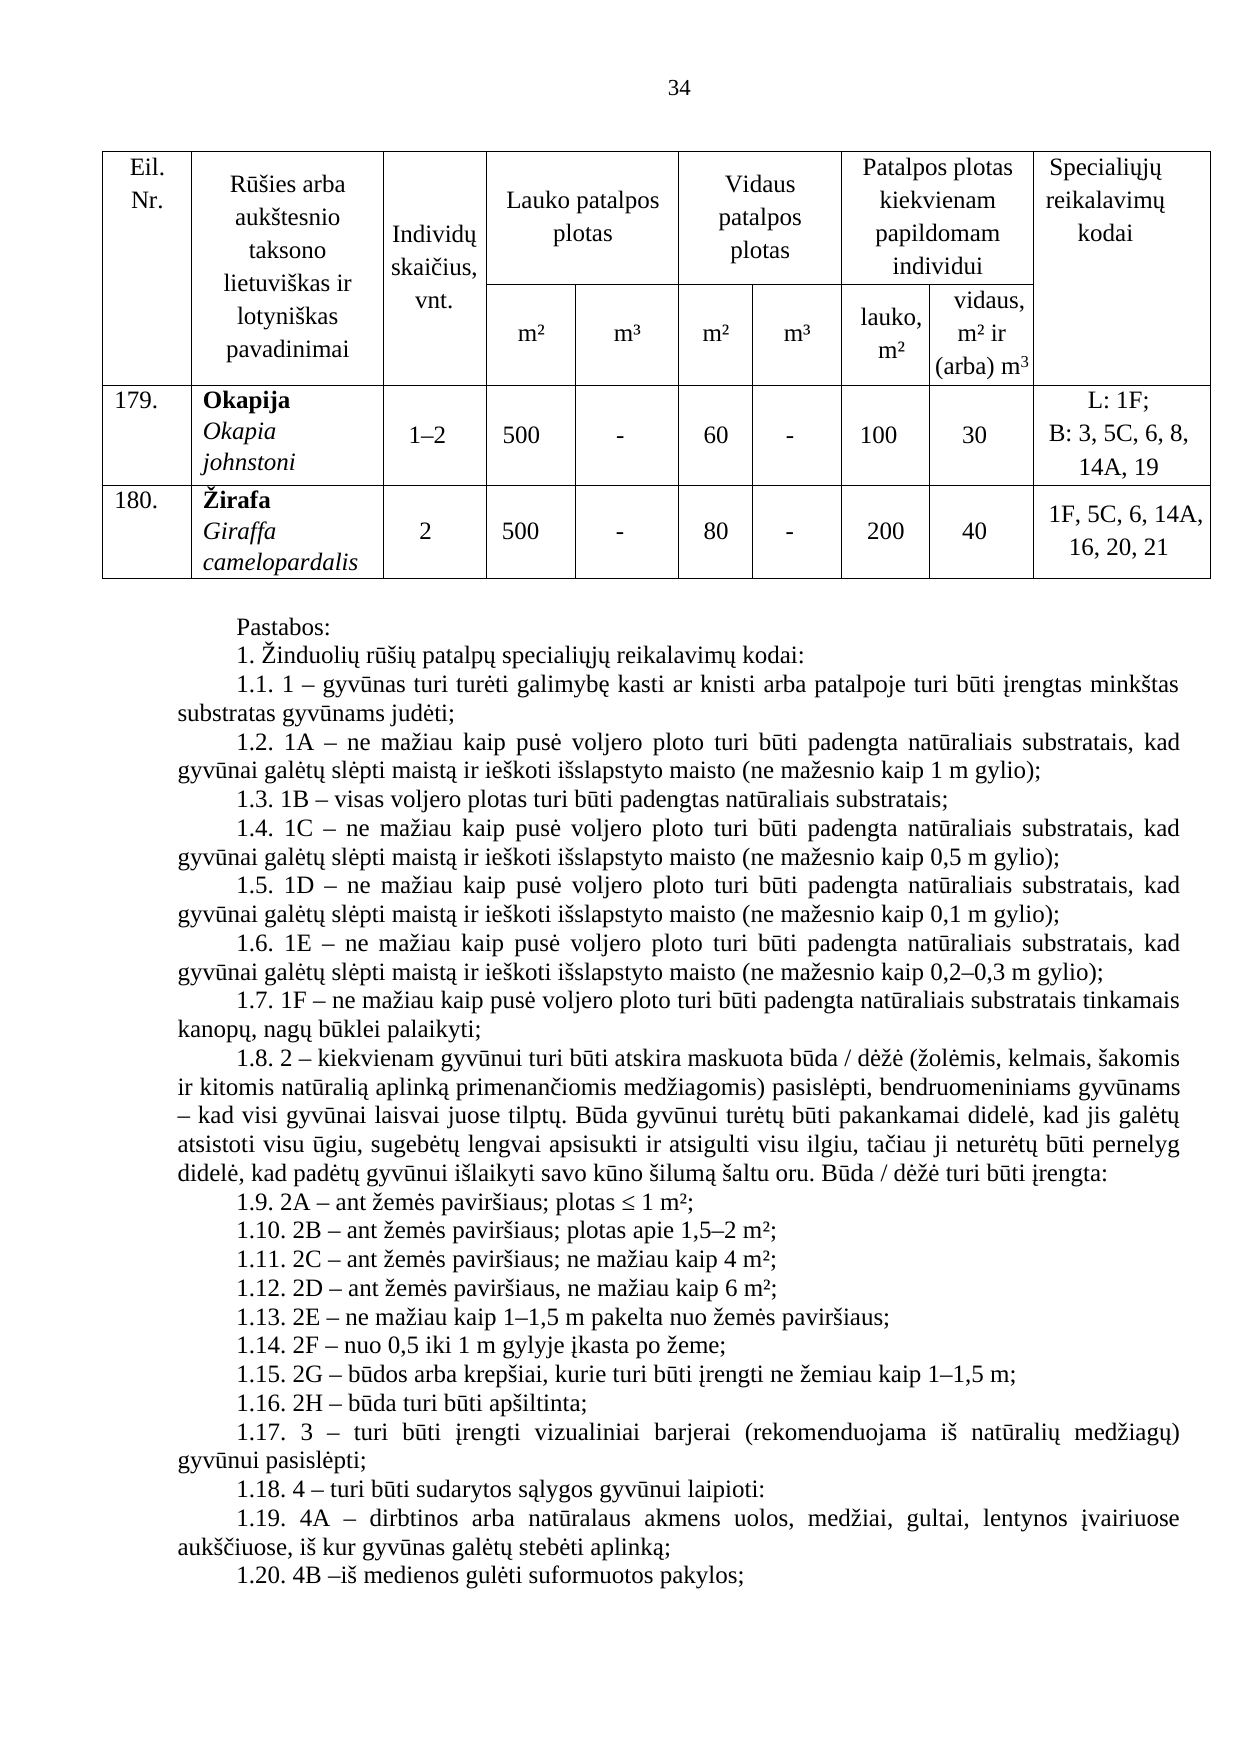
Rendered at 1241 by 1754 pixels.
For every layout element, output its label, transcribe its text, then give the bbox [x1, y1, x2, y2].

table_header Individų skaičius, vnt. [384, 152, 486, 384]
table_cell m³ [576, 285, 678, 384]
table_cell 80 [679, 486, 752, 578]
text 1.18. 4 – turi būti sudarytos sąlygos gyvūnui laipioti: [177, 1474, 1181, 1503]
table_cell 179. [103, 386, 191, 484]
text 1.12. 2D – ant žemės paviršiaus, ne mažiau kaip 6 m²; [177, 1273, 1181, 1302]
table_cell vidaus, m² ir (arba) m3 [930, 285, 1033, 384]
text 1.20. 4B –iš medienos gulėti suformuotos pakylos; [177, 1561, 1181, 1589]
table_header Patalpos plotas kiekvienam papildomam individui [842, 152, 1033, 284]
text 1.15. 2G – būdos arba krepšiai, kurie turi būti įrengti ne žemiau kaip 1–1,5 m; [177, 1359, 1181, 1388]
table_cell Okapija Okapia johnstoni [192, 386, 383, 484]
text 1. Žinduolių rūšių patalpų specialiųjų reikalavimų kodai: [177, 641, 1181, 669]
table_cell 40 [930, 486, 1033, 578]
table_header Rūšies arba aukštesnio taksono lietuviškas ir lotyniškas pavadinimai [192, 152, 383, 384]
text 1.17. 3 – turi būti įrengti vizualiniai barjerai (rekomenduojama iš natūralių medžiagų) gyvūnui pasislėpti; [177, 1417, 1181, 1474]
text 1.16. 2H – būda turi būti apšiltinta; [177, 1388, 1181, 1417]
text 1.1. 1 – gyvūnas turi turėti galimybę kasti ar knisti arba patalpoje turi būti įrengtas minkštas substratas gyvūnams judėti; [177, 669, 1181, 727]
table_header Specialiųjų reikalavimų kodai [1034, 152, 1210, 384]
table_cell 200 [842, 486, 929, 578]
table_cell 60 [679, 386, 752, 484]
text 1.9. 2A – ant žemės paviršiaus; plotas ≤ 1 m²; [177, 1187, 1181, 1216]
table_header Eil. Nr. [103, 152, 191, 384]
text 1.8. 2 – kiekvienam gyvūnui turi būti atskira maskuota būda / dėžė (žolėmis, kelmais, šakomis ir kitomis natūralią aplinką primenančiomis medžiagomis) pasislėpti, bendruomeniniams gyvūnams – kad visi gyvūnai laisvai juose tilptų. Būda gyvūnui turėtų būti pakankamai didelė, kad jis galėtų atsistoti visu ūgiu, sugebėtų lengvai apsisukti ir atsigulti visu ilgiu, tačiau ji neturėtų būti pernelyg didelė, kad padėtų gyvūnui išlaikyti savo kūno šilumą šaltu oru. Būda / dėžė turi būti įrengta: [177, 1043, 1181, 1187]
table_cell 100 [842, 386, 929, 484]
table_cell Žirafa Giraffa camelopardalis [192, 486, 383, 578]
table_cell 2 [384, 486, 486, 578]
text 1.7. 1F – ne mažiau kaip pusė voljero ploto turi būti padengta natūraliais substratais tinkamais kanopų, nagų būklei palaikyti; [177, 986, 1181, 1043]
text 1.6. 1E – ne mažiau kaip pusė voljero ploto turi būti padengta natūraliais substratais, kad gyvūnai galėtų slėpti maistą ir ieškoti išslapstyto maisto (ne mažesnio kaip 0,2–0,3 m gylio); [177, 928, 1181, 986]
table_cell lauko, m² [842, 285, 929, 384]
table_header Vidaus patalpos plotas [679, 152, 841, 284]
table_header Lauko patalpos plotas [487, 152, 678, 284]
table_cell 500 [487, 386, 575, 484]
text 1.3. 1B – visas voljero plotas turi būti padengtas natūraliais substratais; [177, 784, 1181, 813]
text 1.5. 1D – ne mažiau kaip pusė voljero ploto turi būti padengta natūraliais substratais, kad gyvūnai galėtų slėpti maistą ir ieškoti išslapstyto maisto (ne mažesnio kaip 0,1 m gylio); [177, 871, 1181, 928]
text 1.4. 1C – ne mažiau kaip pusė voljero ploto turi būti padengta natūraliais substratais, kad gyvūnai galėtų slėpti maistą ir ieškoti išslapstyto maisto (ne mažesnio kaip 0,5 m gylio); [177, 813, 1181, 871]
table_cell m³ [753, 285, 841, 384]
text 1.11. 2C – ant žemės paviršiaus; ne mažiau kaip 4 m²; [177, 1244, 1181, 1273]
text Pastabos: [177, 612, 1181, 641]
table_cell - [576, 386, 678, 484]
text 1.2. 1A – ne mažiau kaip pusė voljero ploto turi būti padengta natūraliais substratais, kad gyvūnai galėtų slėpti maistą ir ieškoti išslapstyto maisto (ne mažesnio kaip 1 m gylio); [177, 727, 1181, 784]
table_cell - [753, 386, 841, 484]
table_cell 1F, 5C, 6, 14A, 16, 20, 21 [1034, 486, 1210, 578]
text 1.13. 2E – ne mažiau kaip 1–1,5 m pakelta nuo žemės paviršiaus; [177, 1302, 1181, 1331]
text 1.19. 4A – dirbtinos arba natūralaus akmens uolos, medžiai, gultai, lentynos įvairiuose aukščiuose, iš kur gyvūnas galėtų stebėti aplinką; [177, 1503, 1181, 1561]
table_cell 1–2 [384, 386, 486, 484]
table_cell - [753, 486, 841, 578]
table_cell 180. [103, 486, 191, 578]
table_cell m² [679, 285, 752, 384]
text 1.10. 2B – ant žemės paviršiaus; plotas apie 1,5–2 m²; [177, 1216, 1181, 1244]
table_cell - [576, 486, 678, 578]
table_cell m² [487, 285, 575, 384]
table_cell 500 [487, 486, 575, 578]
text 1.14. 2F – nuo 0,5 iki 1 m gylyje įkasta po žeme; [177, 1331, 1181, 1359]
table_cell 30 [930, 386, 1033, 484]
table_cell L: 1F; B: 3, 5C, 6, 8, 14A, 19 [1034, 386, 1210, 484]
